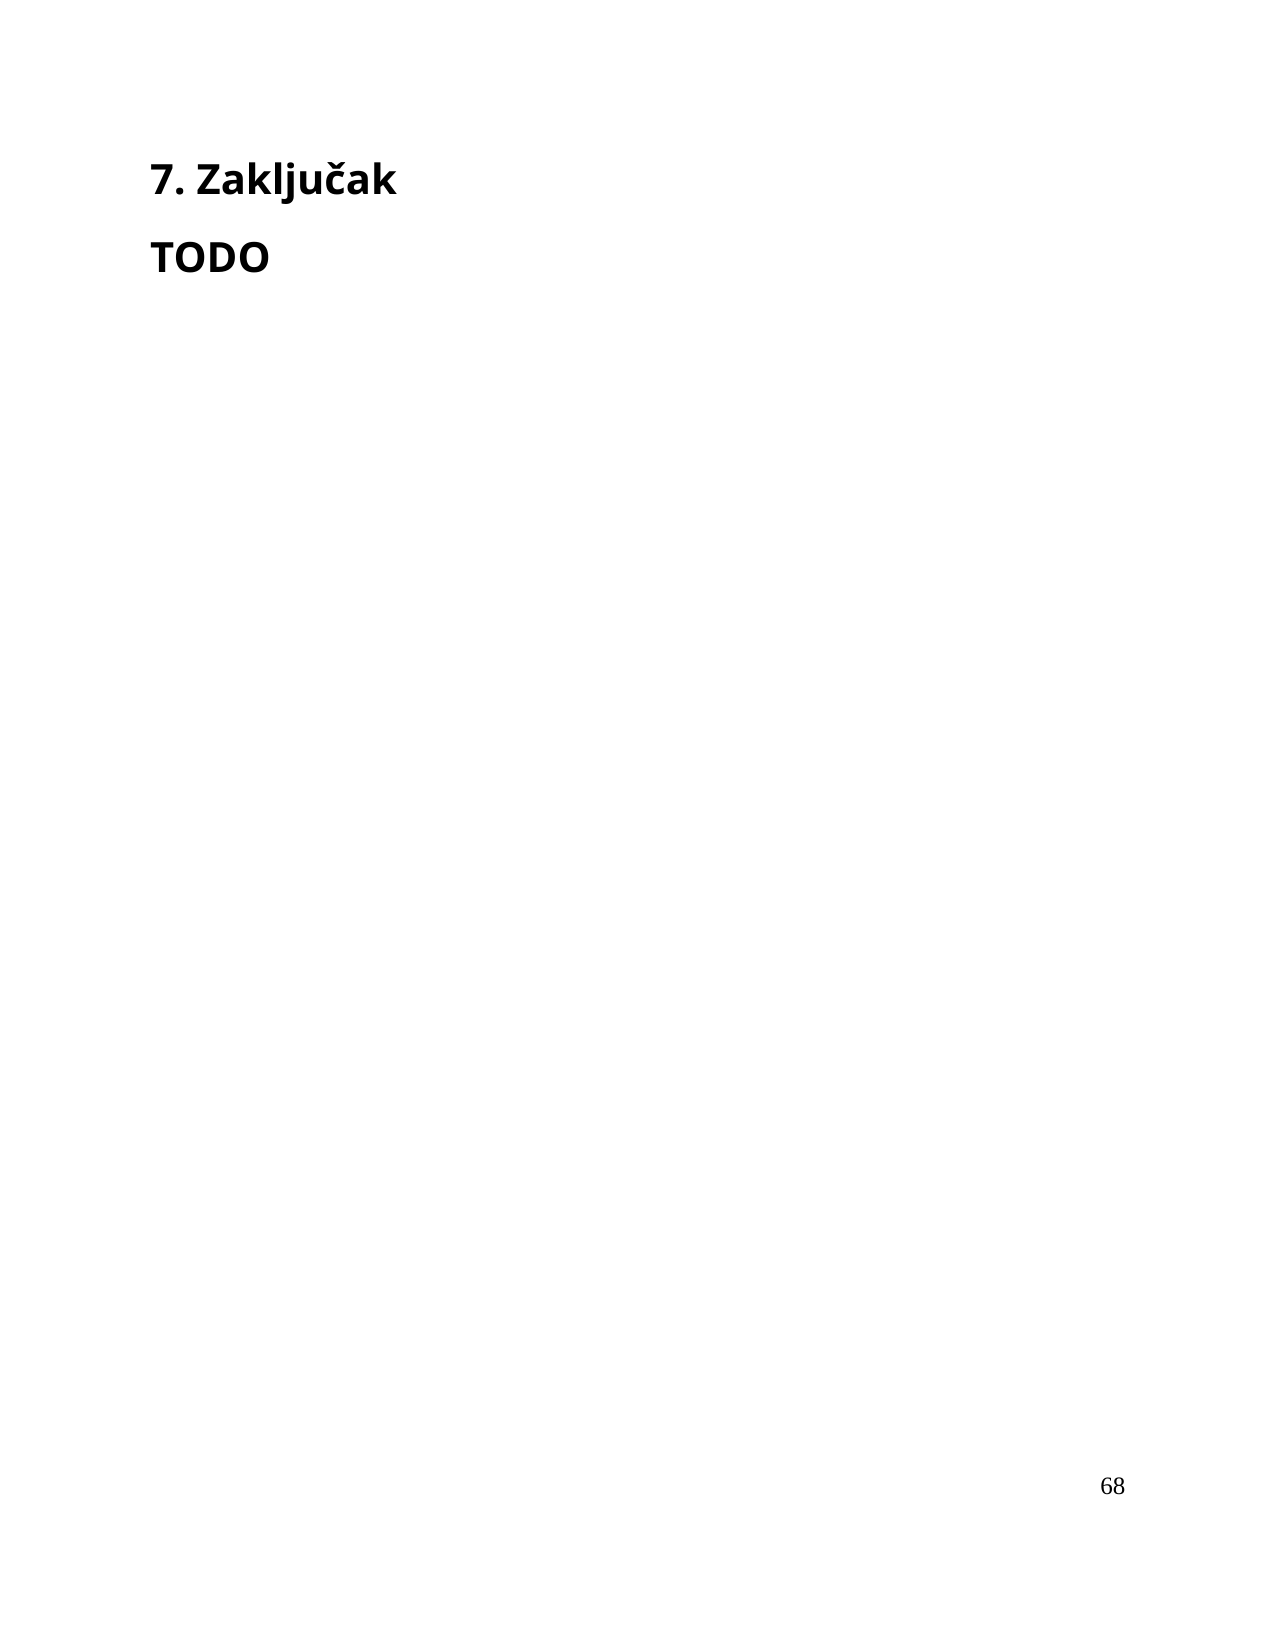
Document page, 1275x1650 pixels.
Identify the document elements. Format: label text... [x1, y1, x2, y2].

text 7. Zaključak [150, 150, 1125, 207]
text TODO [150, 228, 1125, 285]
